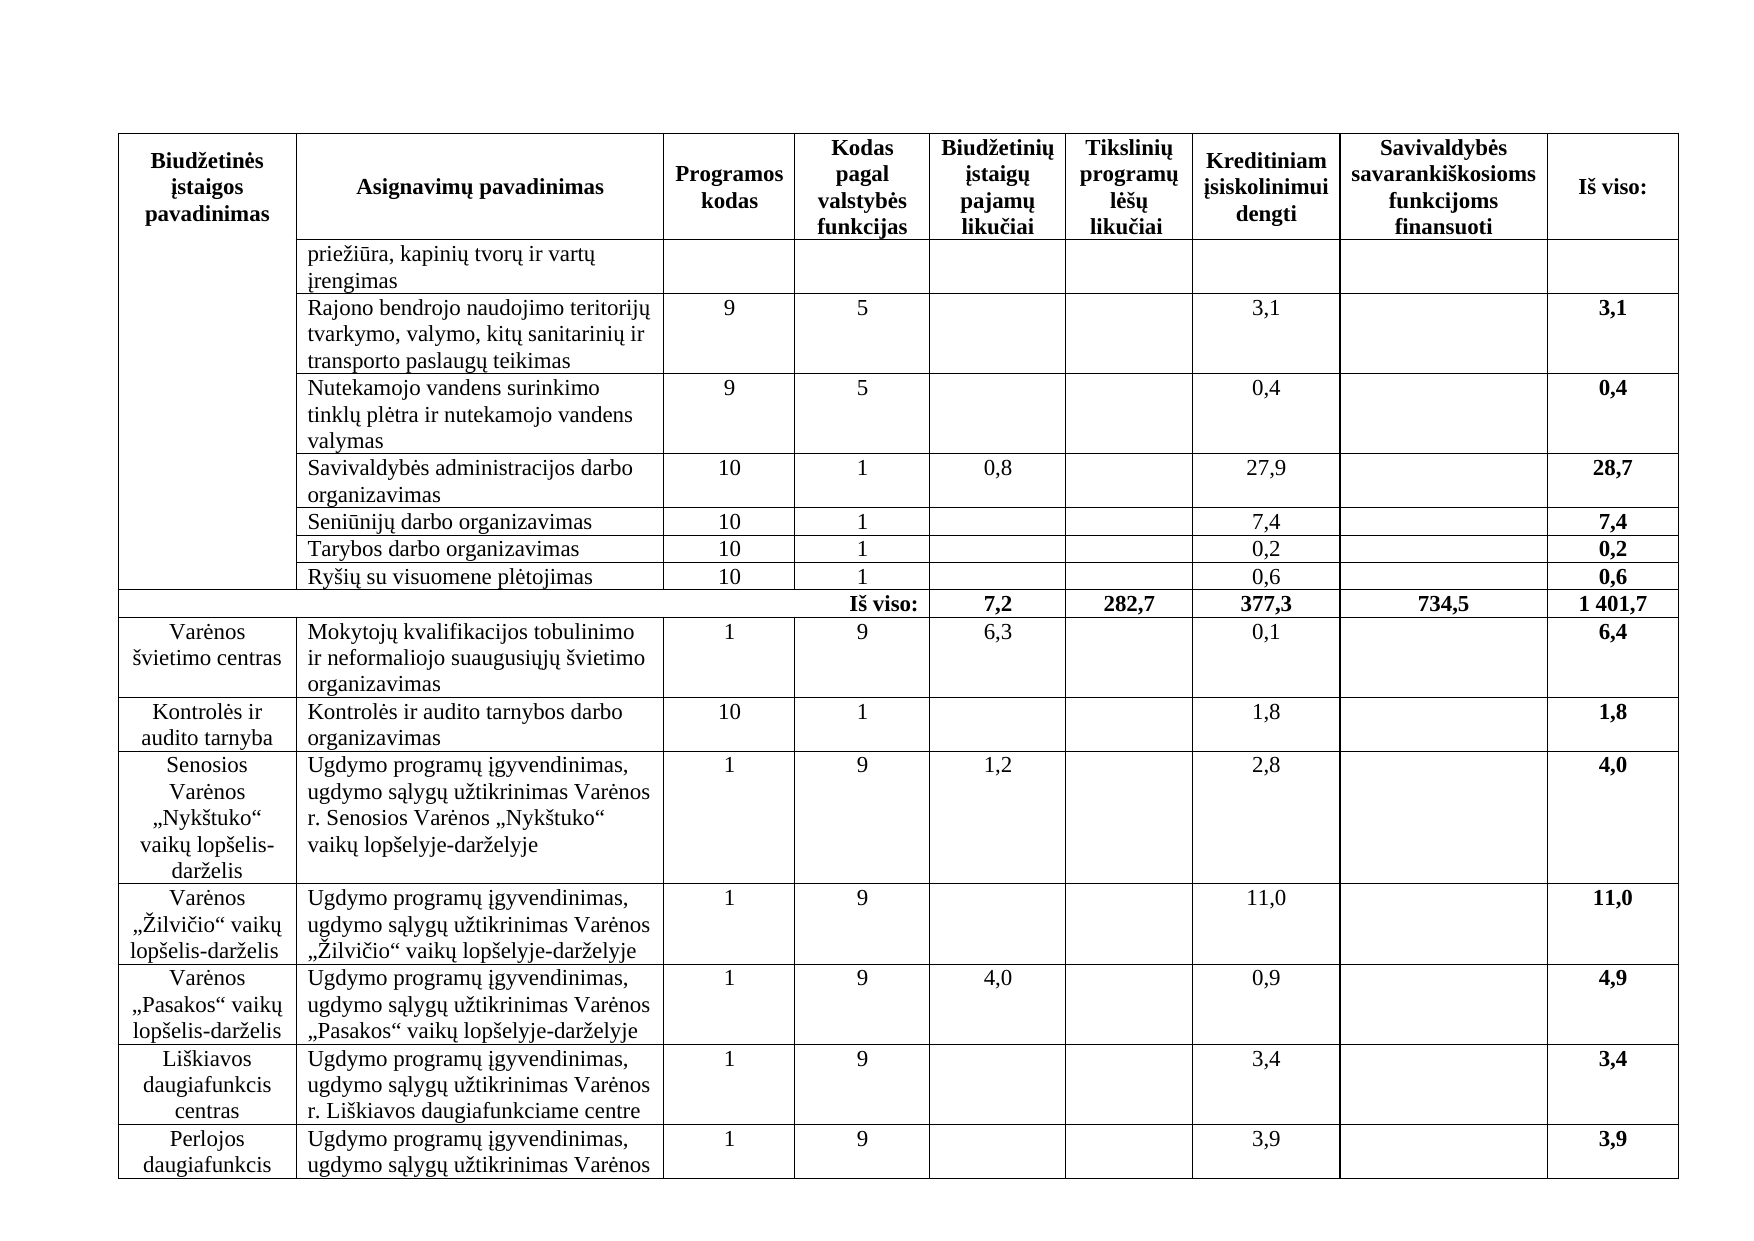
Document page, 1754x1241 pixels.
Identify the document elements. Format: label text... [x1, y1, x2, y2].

table_header Kodas pagal valstybės funkcijas [795, 134, 929, 239]
table_cell 3,4 [1193, 1045, 1339, 1124]
table_cell 1 [795, 508, 929, 534]
table_cell 1 [664, 884, 794, 963]
table_cell 1 [795, 454, 929, 507]
table_cell 377,3 [1193, 590, 1339, 617]
table_cell Senosios Varėnos „Nykštuko“ vaikų lopšelis-darželis [119, 752, 296, 883]
table_cell Ugdymo programų įgyvendinimas, ugdymo sąlygų užtikrinimas Varėnos „Pasakos“ vaikų lopšelyje-darželyje [297, 965, 663, 1043]
table_cell 0,4 [1548, 374, 1678, 453]
table_cell [119, 535, 296, 562]
table_cell [1341, 618, 1547, 697]
table_cell 9 [795, 1125, 929, 1177]
table_cell [1066, 508, 1192, 534]
table_cell Ryšių su visuomene plėtojimas [297, 563, 663, 589]
table_cell [1193, 240, 1339, 293]
table_header Asignavimų pavadinimas [297, 134, 663, 239]
table_cell priežiūra, kapinių tvorų ir vartų įrengimas [297, 240, 663, 293]
table_cell [119, 507, 296, 534]
table_cell Iš viso: [119, 590, 929, 617]
table_cell [1341, 374, 1547, 453]
table_cell 6,3 [930, 618, 1065, 697]
table_cell 27,9 [1193, 454, 1339, 507]
table_cell 9 [795, 965, 929, 1043]
table_cell 5 [795, 294, 929, 373]
table_cell 9 [795, 752, 929, 883]
table_cell [1066, 752, 1192, 883]
table_cell [1066, 454, 1192, 507]
table_cell [1341, 240, 1547, 293]
table_cell [795, 240, 929, 293]
table_cell 4,0 [930, 965, 1065, 1043]
table_cell Varėnos „Žilvičio“ vaikų lopšelis-darželis [119, 884, 296, 963]
table_cell 10 [664, 454, 794, 507]
table_cell 1 [795, 536, 929, 562]
table_cell 1 401,7 [1548, 590, 1678, 617]
table_cell [930, 884, 1065, 963]
table_header Tikslinių programų lėšų likučiai [1066, 134, 1192, 239]
table_cell 10 [664, 563, 794, 589]
table_cell [1341, 454, 1547, 507]
table_cell [930, 536, 1065, 562]
table_cell [119, 453, 296, 507]
table_cell [1066, 1125, 1192, 1177]
table_cell [1341, 294, 1547, 373]
table_cell 3,9 [1193, 1125, 1339, 1177]
table_cell 1,8 [1193, 698, 1339, 751]
table_cell [119, 373, 296, 453]
table_cell [1341, 965, 1547, 1043]
table_cell 11,0 [1548, 884, 1678, 963]
table_cell [930, 508, 1065, 534]
table_cell Varėnos „Pasakos“ vaikų lopšelis-darželis [119, 965, 296, 1043]
table_cell [1066, 618, 1192, 697]
table_cell [1066, 374, 1192, 453]
table_cell [664, 240, 794, 293]
table_cell 7,2 [930, 590, 1065, 617]
table_cell [1341, 752, 1547, 883]
table_cell 10 [664, 698, 794, 751]
table_cell 1 [664, 1125, 794, 1177]
table_cell [1066, 294, 1192, 373]
table_cell [930, 1125, 1065, 1177]
table_cell [1066, 965, 1192, 1043]
table_cell 9 [795, 1045, 929, 1124]
table_cell 9 [795, 884, 929, 963]
table_cell 1 [664, 752, 794, 883]
table_header Savivaldybės savarankiškosioms funkcijoms finansuoti [1341, 134, 1547, 239]
table_cell Mokytojų kvalifikacijos tobulinimo ir neformaliojo suaugusiųjų švietimo organizavimas [297, 618, 663, 697]
table_cell 10 [664, 536, 794, 562]
table_cell 0,8 [930, 454, 1065, 507]
table_cell 0,4 [1193, 374, 1339, 453]
table_header Biudžetinių įstaigų pajamų likučiai [930, 134, 1065, 239]
table_header Biudžetinės įstaigos pavadinimas [119, 134, 296, 239]
table_cell [1066, 240, 1192, 293]
table_header Programos kodas [664, 134, 794, 239]
table_cell Tarybos darbo organizavimas [297, 536, 663, 562]
table_cell [930, 1045, 1065, 1124]
table_cell [119, 562, 296, 589]
table_cell [930, 240, 1065, 293]
table_cell Ugdymo programų įgyvendinimas, ugdymo sąlygų užtikrinimas Varėnos [297, 1125, 663, 1177]
table_cell Kontrolės ir audito tarnybos darbo organizavimas [297, 698, 663, 751]
table_cell 1,8 [1548, 698, 1678, 751]
table_cell 1 [795, 698, 929, 751]
table_cell 4,0 [1548, 752, 1678, 883]
table_cell 0,6 [1193, 563, 1339, 589]
table_cell 0,2 [1548, 536, 1678, 562]
table_cell 28,7 [1548, 454, 1678, 507]
table_cell [930, 294, 1065, 373]
table_cell [1341, 508, 1547, 534]
table_cell 9 [664, 374, 794, 453]
table_cell Savivaldybės administracijos darbo organizavimas [297, 454, 663, 507]
table_cell 282,7 [1066, 590, 1192, 617]
table_cell Varėnos švietimo centras [119, 618, 296, 697]
table_cell [930, 374, 1065, 453]
table_header Iš viso: [1548, 134, 1678, 239]
table_cell 1 [664, 965, 794, 1043]
table_cell Ugdymo programų įgyvendinimas, ugdymo sąlygų užtikrinimas Varėnos „Žilvičio“ vaikų lopšelyje-darželyje [297, 884, 663, 963]
table_cell 3,9 [1548, 1125, 1678, 1177]
table_cell 0,1 [1193, 618, 1339, 697]
table_cell Ugdymo programų įgyvendinimas, ugdymo sąlygų užtikrinimas Varėnos r. Senosios Varėnos „Nykštuko“ vaikų lopšelyje-darželyje [297, 752, 663, 883]
table_cell 1 [664, 618, 794, 697]
table_header Kreditiniam įsiskolinimui dengti [1193, 134, 1339, 239]
table_cell 7,4 [1193, 508, 1339, 534]
table_cell [1341, 563, 1547, 589]
table_cell [119, 293, 296, 373]
table_cell 6,4 [1548, 618, 1678, 697]
table_cell 3,4 [1548, 1045, 1678, 1124]
table_cell [119, 239, 296, 293]
table_cell [1341, 1045, 1547, 1124]
table_cell Rajono bendrojo naudojimo teritorijų tvarkymo, valymo, kitų sanitarinių ir transporto paslaugų teikimas [297, 294, 663, 373]
table_cell [1341, 536, 1547, 562]
table_cell 2,8 [1193, 752, 1339, 883]
table_cell 11,0 [1193, 884, 1339, 963]
table_cell 0,9 [1193, 965, 1339, 1043]
table_cell [1066, 1045, 1192, 1124]
table_cell 9 [795, 618, 929, 697]
table_cell [1066, 536, 1192, 562]
table_cell [1066, 884, 1192, 963]
table_cell 7,4 [1548, 508, 1678, 534]
table_cell [930, 698, 1065, 751]
table_cell [1341, 698, 1547, 751]
table_cell Seniūnijų darbo organizavimas [297, 508, 663, 534]
table_cell [1066, 563, 1192, 589]
table_cell 1 [795, 563, 929, 589]
table_cell 10 [664, 508, 794, 534]
table_cell 0,6 [1548, 563, 1678, 589]
table_cell [930, 563, 1065, 589]
table_cell [1066, 698, 1192, 751]
table_cell 0,2 [1193, 536, 1339, 562]
table_cell 5 [795, 374, 929, 453]
table_cell [1341, 884, 1547, 963]
table_cell [1548, 240, 1678, 293]
table_cell Kontrolės ir audito tarnyba [119, 698, 296, 751]
table_cell Nutekamojo vandens surinkimo tinklų plėtra ir nutekamojo vandens valymas [297, 374, 663, 453]
table_cell Perlojos daugiafunkcis [119, 1125, 296, 1177]
table_cell 3,1 [1193, 294, 1339, 373]
table_cell 734,5 [1341, 590, 1547, 617]
table_cell 9 [664, 294, 794, 373]
table_cell 3,1 [1548, 294, 1678, 373]
table_cell 4,9 [1548, 965, 1678, 1043]
table_cell [1341, 1125, 1547, 1177]
table_cell Liškiavos daugiafunkcis centras [119, 1045, 296, 1124]
table_cell 1,2 [930, 752, 1065, 883]
table_cell 1 [664, 1045, 794, 1124]
table_cell Ugdymo programų įgyvendinimas, ugdymo sąlygų užtikrinimas Varėnos r. Liškiavos daugiafunkciame centre [297, 1045, 663, 1124]
